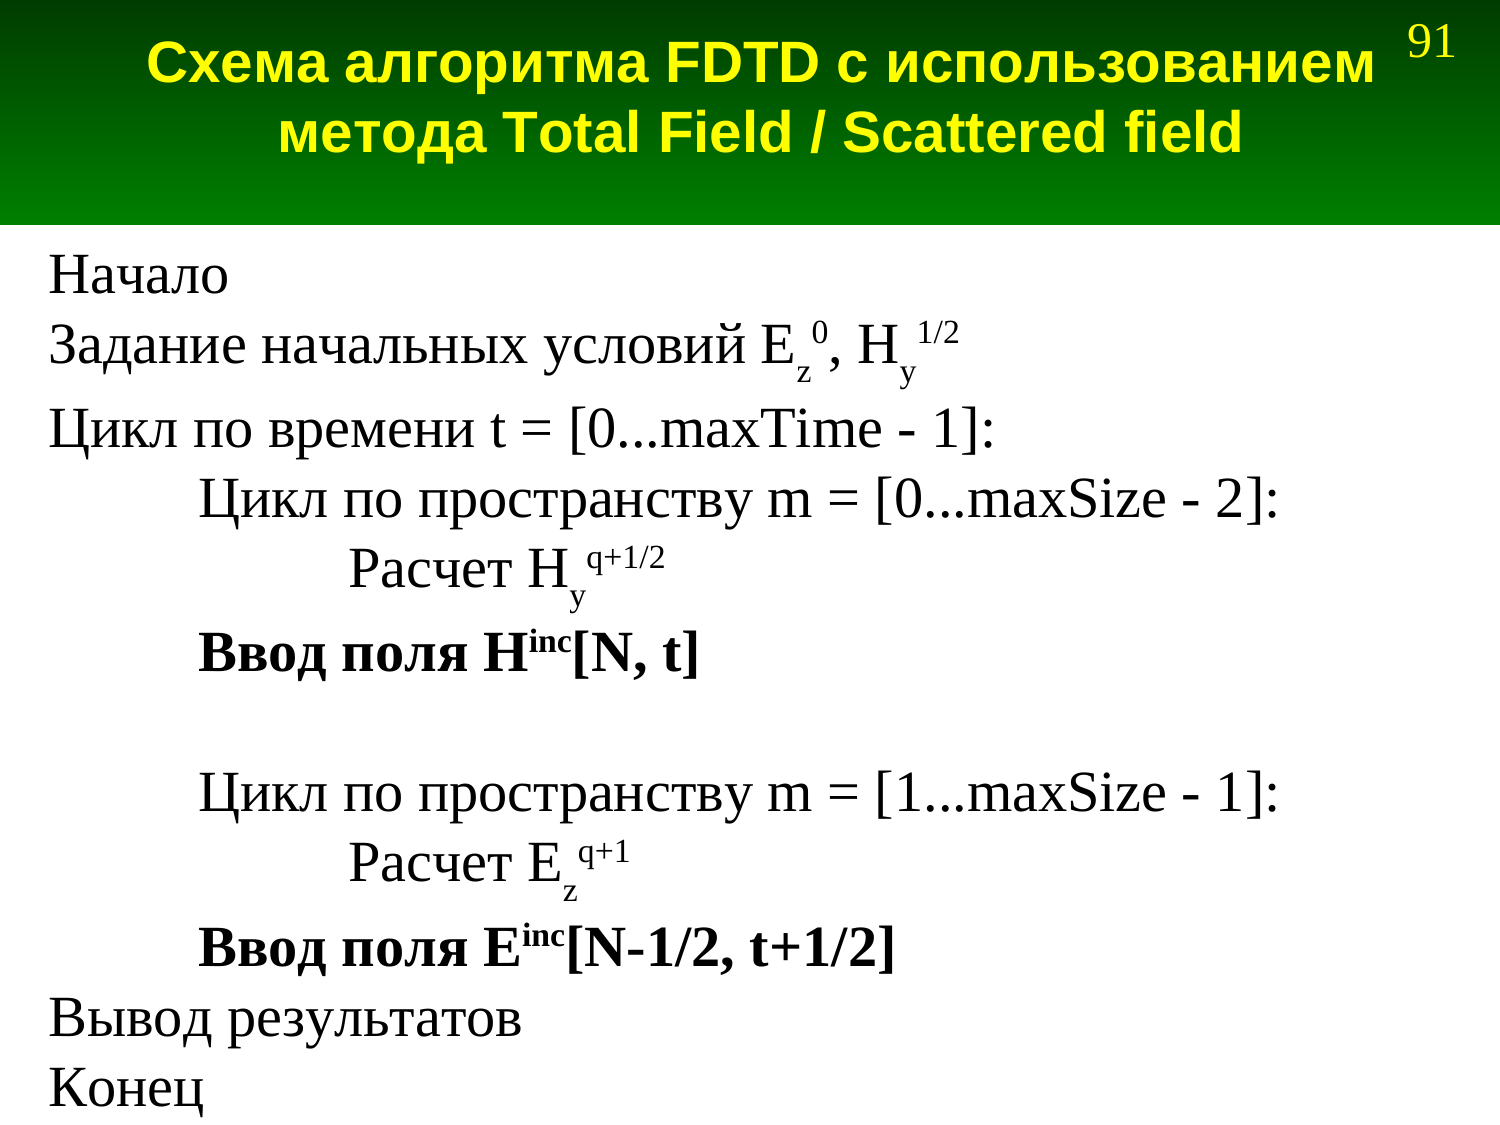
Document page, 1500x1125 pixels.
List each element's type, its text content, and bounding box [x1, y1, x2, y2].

text_box Начало Задание начальных условий Ez0, Hy1/2 Цикл по времени t = [0...maxTime - 1]: Цикл по пространству m = [0...maxSize - 2]: Расчет Hyq+1/2 Ввод поля Hinc[N, t] Цикл по пространству m = [1...maxSize - 1]: Расчет Ezq+1 Ввод поля Einc[N-1/2, t+1/2] Вывод результатов Конец [33, 227, 1422, 1125]
title Схема алгоритма FDTD с использованием метода Total Field / Scattered field [123, 0, 1399, 188]
